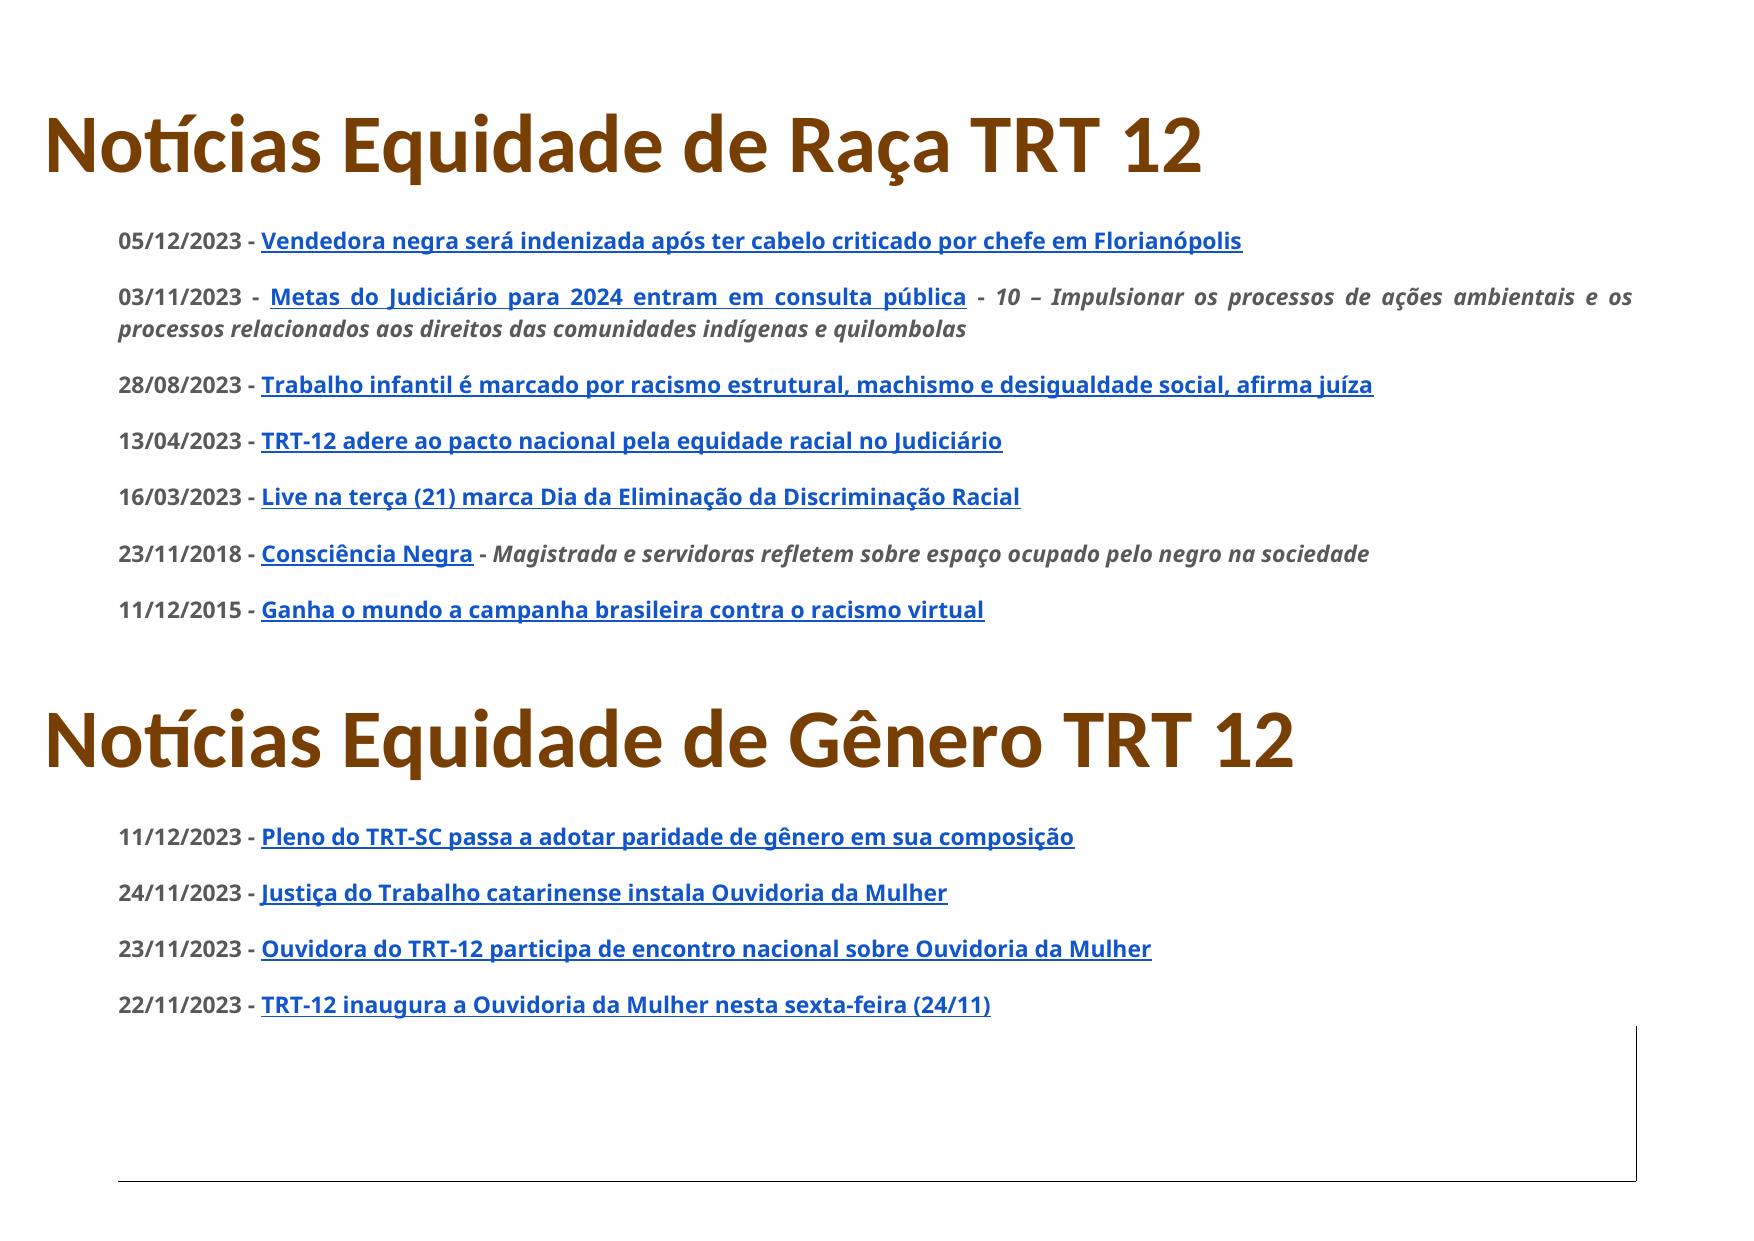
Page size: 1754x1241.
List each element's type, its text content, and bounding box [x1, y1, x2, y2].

text 23/11/2018 - Consciência Negra - Magistrada e servidoras refletem sobre espaço ocupado pelo negro na sociedade [118, 538, 1636, 569]
text Notícias Equidade de Raça TRT 12 [44, 91, 1636, 193]
text 03/11/2023 - Metas do Judiciário para 2024 entram em consulta pública - 10 – Impulsionar os processos de ações ambientais e os processos relacionados aos direitos das comunidades indígenas e quilombolas [118, 281, 1636, 344]
text 11/12/2023 - Pleno do TRT-SC passa a adotar paridade de gênero em sua composição [118, 820, 1636, 852]
text Notícias Equidade de Gênero TRT 12 [44, 686, 1636, 788]
text 11/12/2015 - Ganha o mundo a campanha brasileira contra o racismo virtual [118, 594, 1636, 625]
text 05/12/2023 - Vendedora negra será indenizada após ter cabelo criticado por chefe em Florianópolis [118, 225, 1636, 256]
text 24/11/2023 - Justiça do Trabalho catarinense instala Ouvidoria da Mulher [118, 877, 1636, 908]
text 23/11/2023 - Ouvidora do TRT-12 participa de encontro nacional sobre Ouvidoria da Mulher [118, 933, 1636, 964]
text 16/03/2023 - Live na terça (21) marca Dia da Eliminação da Discriminação Racial [118, 481, 1636, 513]
text 28/08/2023 - Trabalho infantil é marcado por racismo estrutural, machismo e desigualdade social, afirma juíza [118, 369, 1636, 400]
text 13/04/2023 - TRT-12 adere ao pacto nacional pela equidade racial no Judiciário [118, 425, 1636, 456]
text 22/11/2023 - TRT-12 inaugura a Ouvidoria da Mulher nesta sexta-feira (24/11) [118, 989, 1636, 1020]
